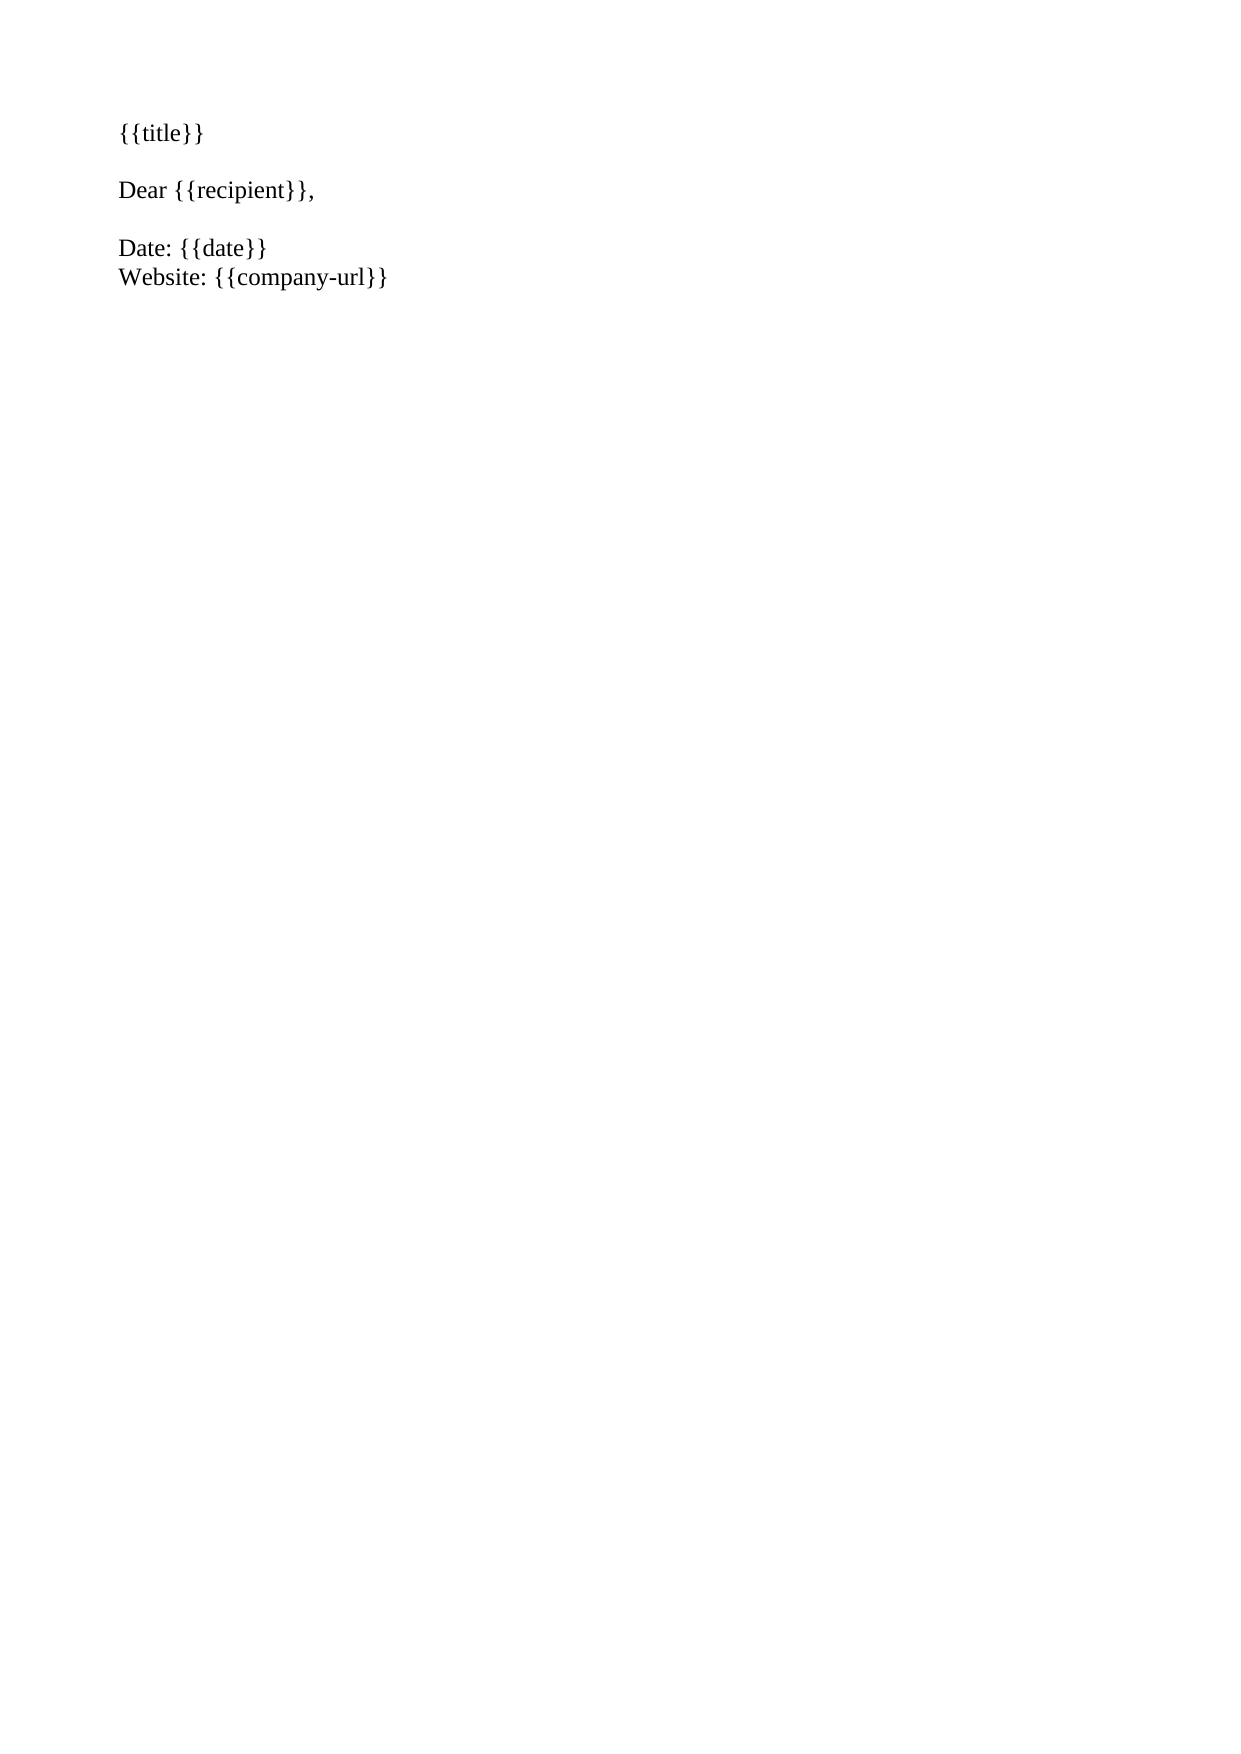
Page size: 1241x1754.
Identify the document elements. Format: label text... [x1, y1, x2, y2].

text {{title}} [118, 118, 1122, 147]
text Dear {{recipient}}, [118, 176, 1122, 204]
text Website: {{company-url}} [118, 262, 1122, 291]
text Date: {{date}} [118, 233, 1122, 262]
